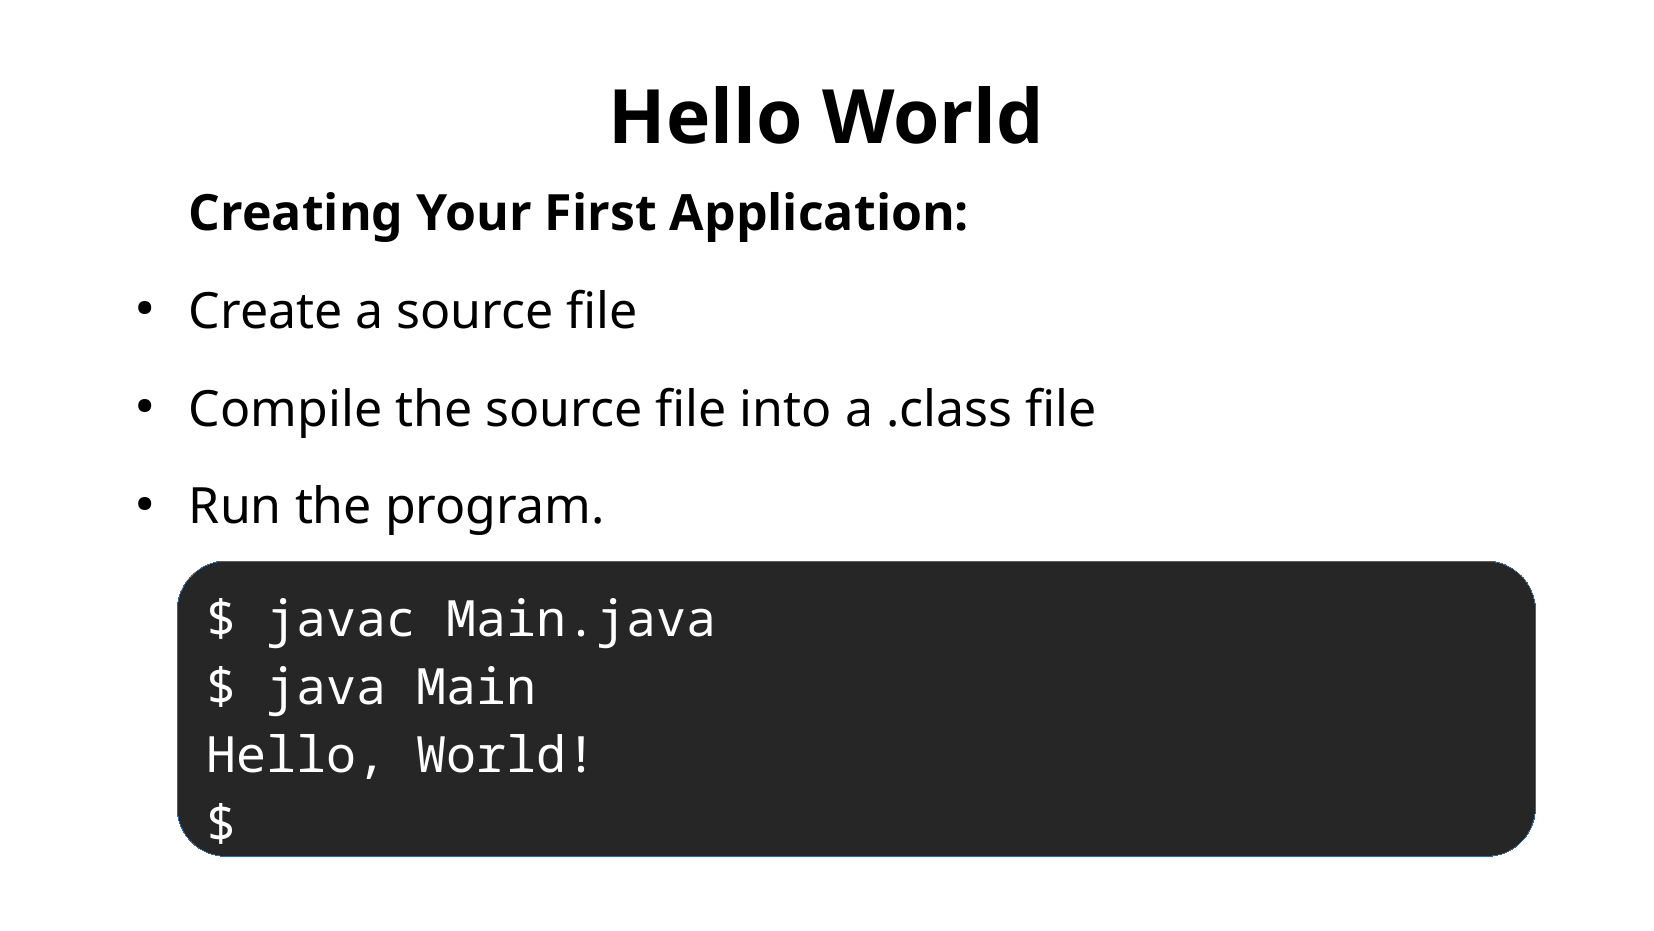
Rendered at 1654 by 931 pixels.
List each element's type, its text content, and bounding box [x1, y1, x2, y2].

title Hello World [82, 37, 1571, 193]
list Creating Your First Application: Create a source file Compile the source file into a .class file Run the program. [118, 177, 1595, 857]
text_box $ javac Main.java $ java Main Hello, World! $ [177, 561, 1536, 857]
